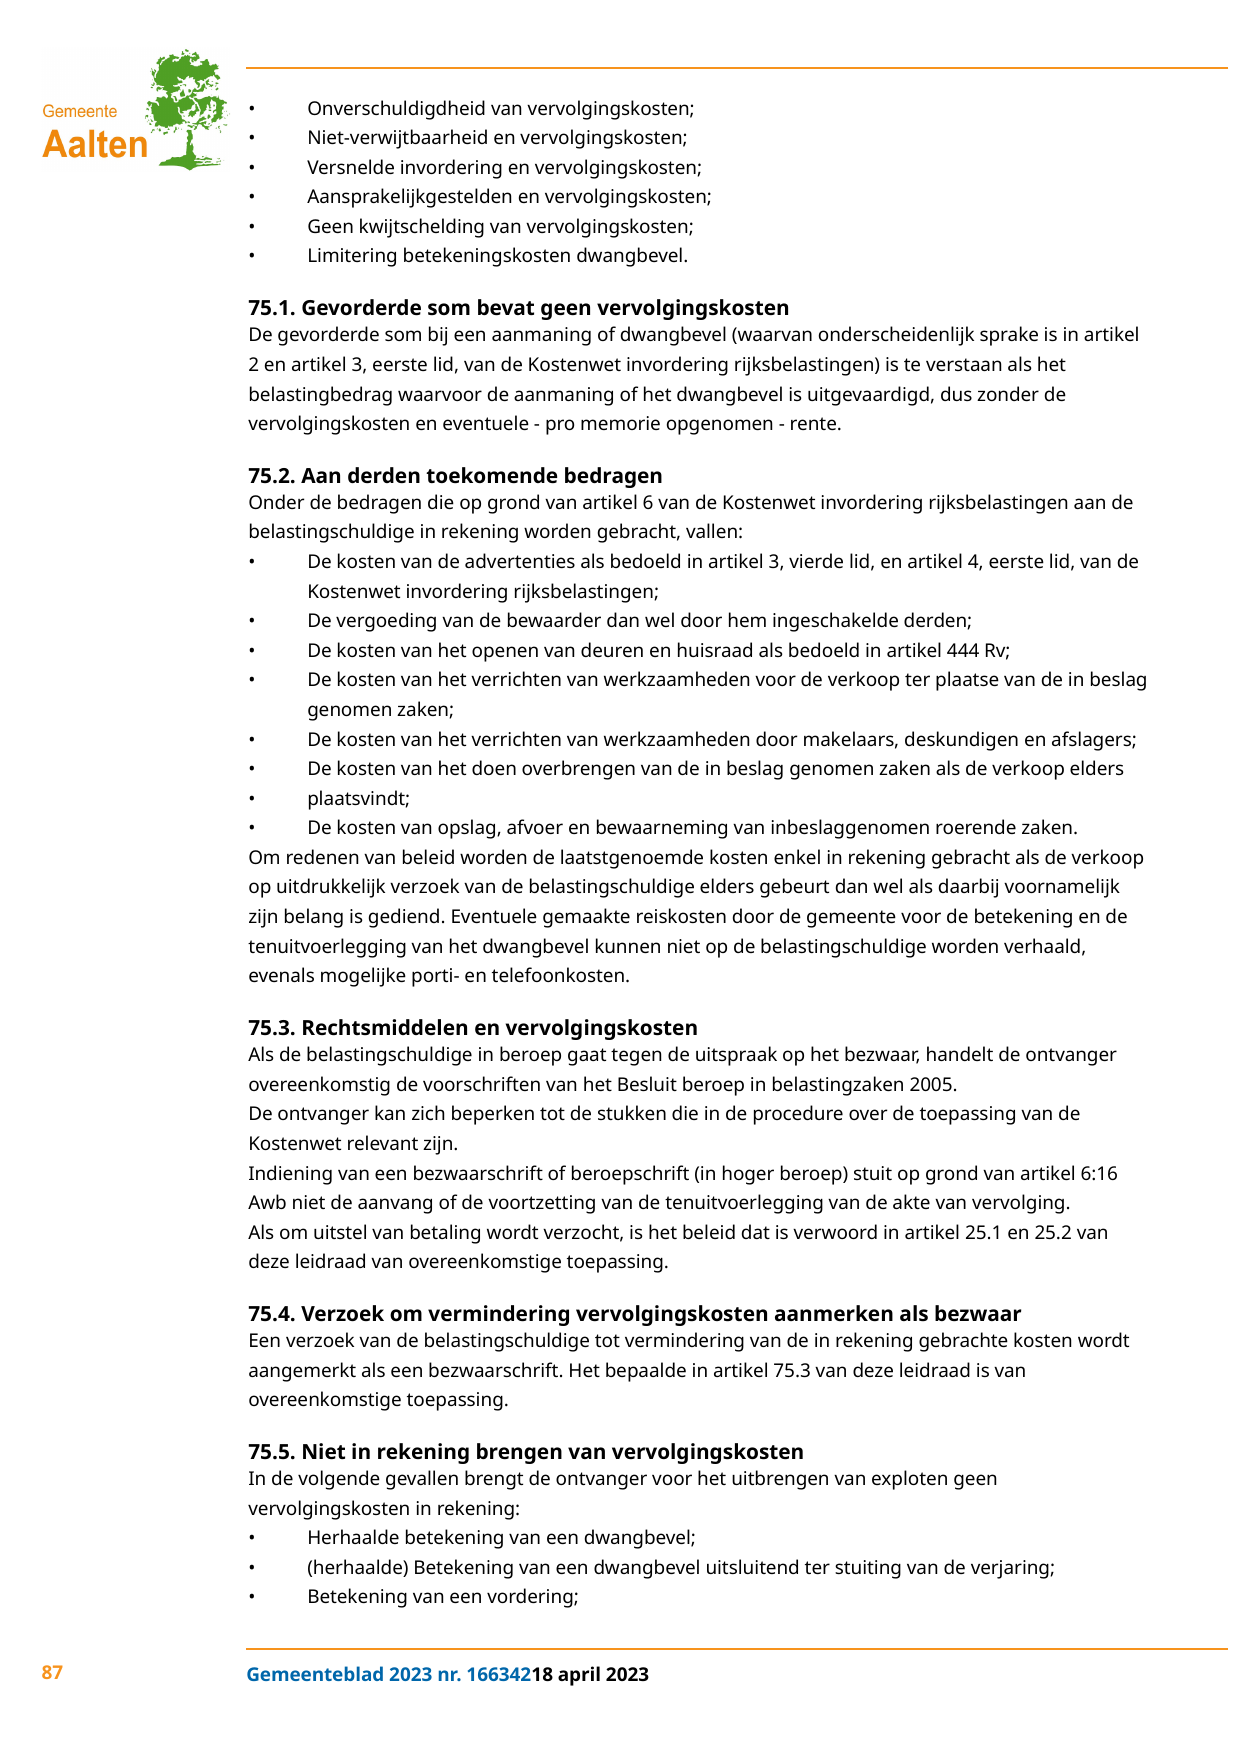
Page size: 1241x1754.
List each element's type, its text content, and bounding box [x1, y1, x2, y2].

list Geen kwijtschelding van vervolgingskosten; [248, 213, 1152, 239]
text Onder de bedragen die op grond van artikel 6 van de Kostenwet invordering rijksbelastingen aan de belastingschuldige in rekening worden gebracht, vallen: [248, 489, 1152, 544]
list Herhaalde betekening van een dwangbevel; [248, 1524, 1152, 1550]
text Om redenen van beleid worden de laatstgenoemde kosten enkel in rekening gebracht als de verkoop op uitdrukkelijk verzoek van de belastingschuldige elders gebeurt dan wel als daarbij voornamelijk zijn belang is gediend. Eventuele gemaakte reiskosten door de gemeente voor de betekening en de tenuitvoerlegging van het dwangbevel kunnen niet op de belastingschuldige worden verhaald, evenals mogelijke porti- en telefoonkosten. [248, 844, 1152, 988]
list plaatsvindt; [248, 785, 1152, 811]
text 75.4. Verzoek om vermindering vervolgingskosten aanmerken als bezwaar [248, 1299, 1152, 1327]
list Aansprakelijkgestelden en vervolgingskosten; [248, 183, 1152, 209]
text 75.3. Rechtsmiddelen en vervolgingskosten [248, 1013, 1152, 1041]
list De vergoeding van de bewaarder dan wel door hem ingeschakelde derden; [248, 607, 1152, 633]
list De kosten van het verrichten van werkzaamheden voor de verkoop ter plaatse van de in beslag genomen zaken; [248, 667, 1152, 722]
text In de volgende gevallen brengt de ontvanger voor het uitbrengen van exploten geen vervolgingskosten in rekening: [248, 1465, 1152, 1521]
text Als de belastingschuldige in beroep gaat tegen de uitspraak op het bezwaar, handelt de ontvanger overeenkomstig de voorschriften van het Besluit beroep in belastingzaken 2005. [248, 1041, 1152, 1097]
list (herhaalde) Betekening van een dwangbevel uitsluitend ter stuiting van de verjaring; [248, 1554, 1152, 1580]
text 75.1. Gevorderde som bevat geen vervolgingskosten [248, 293, 1152, 322]
list Niet-verwijtbaarheid en vervolgingskosten; [248, 124, 1152, 150]
text 75.5. Niet in rekening brengen van vervolgingskosten [248, 1437, 1152, 1465]
picture [41, 47, 231, 172]
text Een verzoek van de belastingschuldige tot vermindering van de in rekening gebrachte kosten wordt aangemerkt als een bezwaarschrift. Het bepaalde in artikel 75.3 van deze leidraad is van overeenkomstige toepassing. [248, 1327, 1152, 1412]
list De kosten van opslag, afvoer en bewaarneming van inbeslaggenomen roerende zaken. [248, 814, 1152, 840]
list Limitering betekeningskosten dwangbevel. [248, 243, 1152, 268]
text Als om uitstel van betaling wordt verzocht, is het beleid dat is verwoord in artikel 25.1 en 25.2 van deze leidraad van overeenkomstige toepassing. [248, 1219, 1152, 1274]
list De kosten van de advertenties als bedoeld in artikel 3, vierde lid, en artikel 4, eerste lid, van de Kostenwet invordering rijksbelastingen; [248, 548, 1152, 604]
text 75.2. Aan derden toekomende bedragen [248, 461, 1152, 489]
list Versnelde invordering en vervolgingskosten; [248, 154, 1152, 180]
text De gevorderde som bij een aanmaning of dwangbevel (waarvan onderscheidenlijk sprake is in artikel 2 en artikel 3, eerste lid, van de Kostenwet invordering rijksbelastingen) is te verstaan als het belastingbedrag waarvoor de aanmaning of het dwangbevel is uitgevaardigd, dus zonder de vervolgingskosten en eventuele - pro memorie opgenomen - rente. [248, 322, 1152, 436]
text De ontvanger kan zich beperken tot de stukken die in de procedure over de toepassing van de Kostenwet relevant zijn. [248, 1101, 1152, 1156]
list De kosten van het openen van deuren en huisraad als bedoeld in artikel 444 Rv; [248, 637, 1152, 663]
list Onverschuldigdheid van vervolgingskosten; [248, 95, 1152, 121]
list Betekening van een vordering; [248, 1584, 1152, 1609]
list De kosten van het verrichten van werkzaamheden door makelaars, deskundigen en afslagers; [248, 726, 1152, 752]
text Indiening van een bezwaarschrift of beroepschrift (in hoger beroep) stuit op grond van artikel 6:16 Awb niet de aanvang of de voortzetting van de tenuitvoerlegging van de akte van vervolging. [248, 1160, 1152, 1215]
list De kosten van het doen overbrengen van de in beslag genomen zaken als de verkoop elders [248, 755, 1152, 781]
